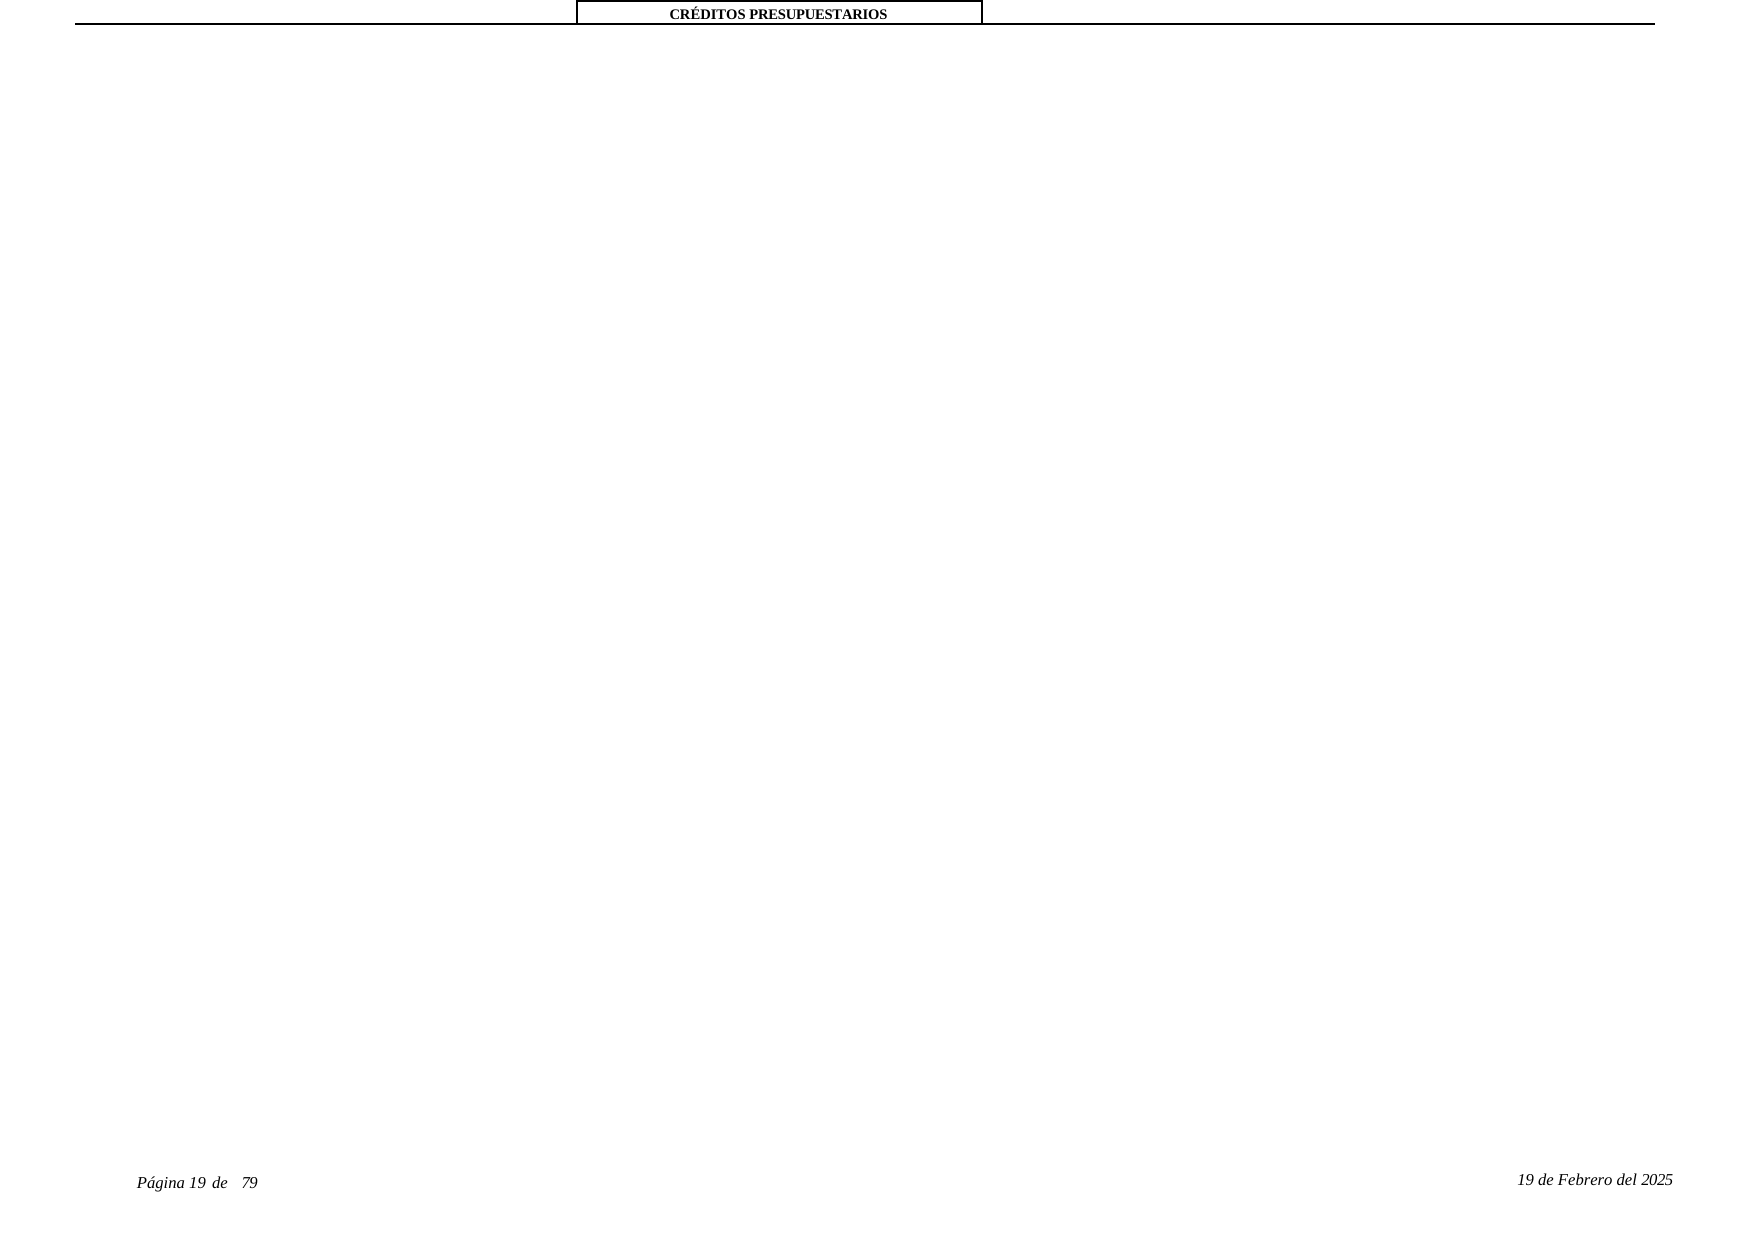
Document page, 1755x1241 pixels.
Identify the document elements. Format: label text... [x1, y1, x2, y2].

table_header [75, 0, 576, 23]
table_header [983, 0, 1655, 23]
table_header CRÉDITOS PRESUPUESTARIOS [578, 2, 981, 23]
